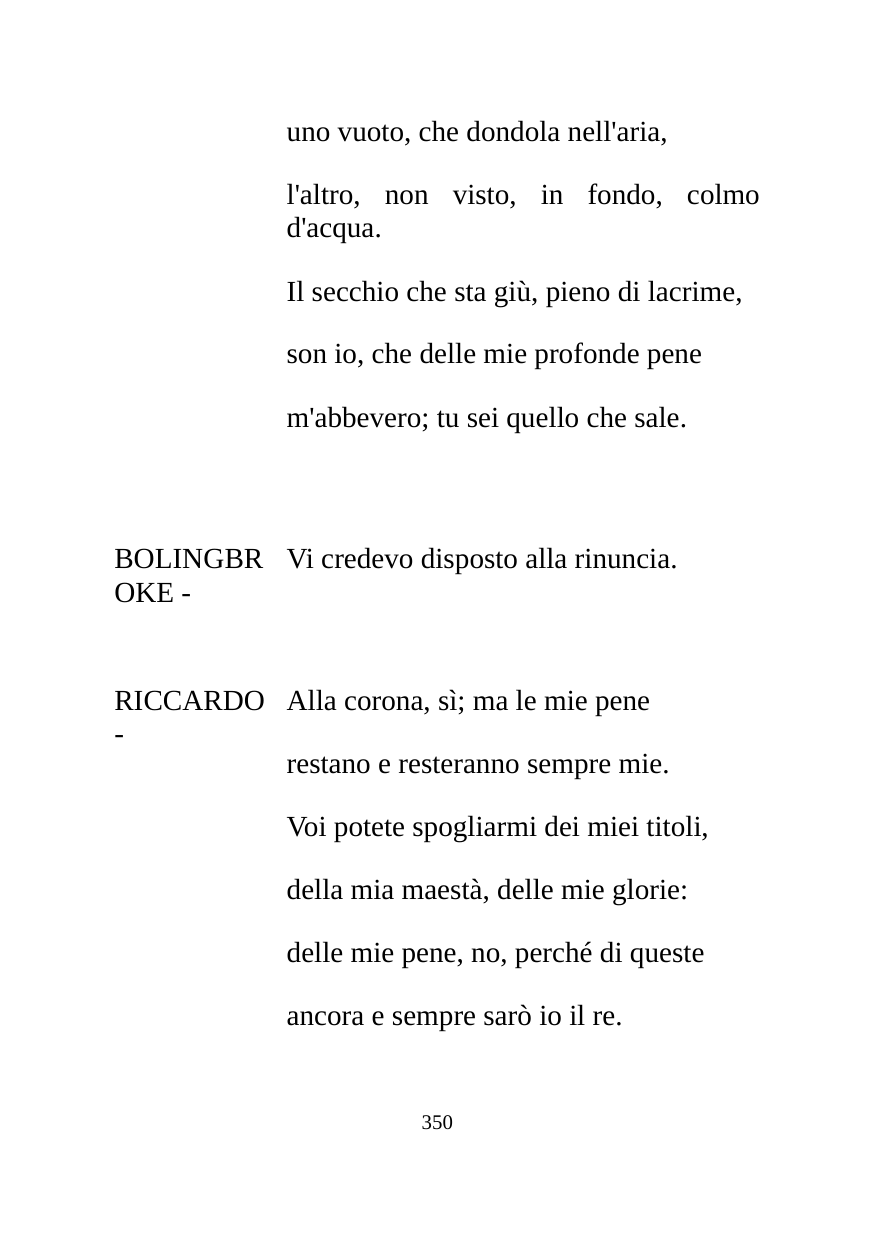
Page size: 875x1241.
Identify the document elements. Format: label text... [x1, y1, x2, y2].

table_cell BOLINGBROKE - [106, 534, 279, 675]
table_cell Alla corona, sì; ma le mie pene restano e resteranno sempre mie. Voi potete spogliarmi dei miei titoli, della mia maestà, delle mie glorie: delle mie pene, no, perché di queste ancora e sempre sarò io il re. [279, 675, 768, 1069]
table_cell [106, 106, 279, 533]
table_cell RICCARDO - [106, 675, 279, 1069]
table_cell Vi credevo disposto alla rinuncia. [279, 534, 768, 675]
table_cell uno vuoto, che dondola nell'aria, l'altro, non visto, in fondo, colmo d'acqua. Il secchio che sta giù, pieno di lacrime, son io, che delle mie profonde pene m'abbevero; tu sei quello che sale. [279, 106, 768, 533]
